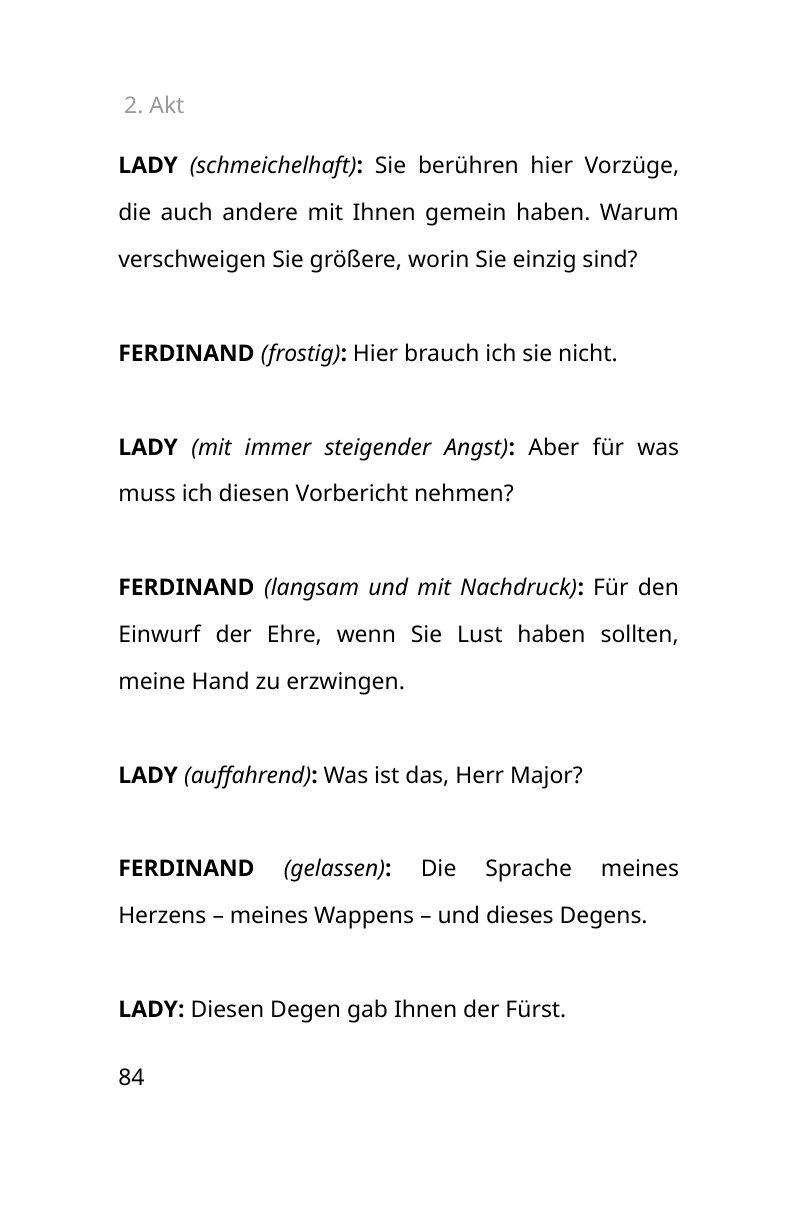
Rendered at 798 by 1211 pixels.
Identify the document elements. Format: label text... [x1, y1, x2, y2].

text LADY (auffahrend): Was ist das, Herr Major? [118, 723, 679, 790]
text FERDINAND (gelassen): Die Sprache meines Herzens – meines Wappens – und dieses Degens. [118, 817, 679, 931]
text LADY (mit immer steigender Angst): Aber für was muss ich diesen Vorbericht nehmen? [118, 395, 679, 509]
text FERDINAND (langsam und mit Nachdruck): Für den Einwurf der Ehre, wenn Sie Lust haben sollten, meine Hand zu erzwingen. [118, 536, 679, 696]
text FERDINAND (frostig): Hier brauch ich sie nicht. [118, 302, 679, 368]
text LADY: Diesen Degen gab Ihnen der Fürst. [118, 958, 679, 1024]
text LADY (schmeichelhaft): Sie berühren hier Vorzüge, die auch andere mit Ihnen gemein haben. Warum verschweigen Sie größere, worin Sie einzig sind? [118, 149, 679, 274]
